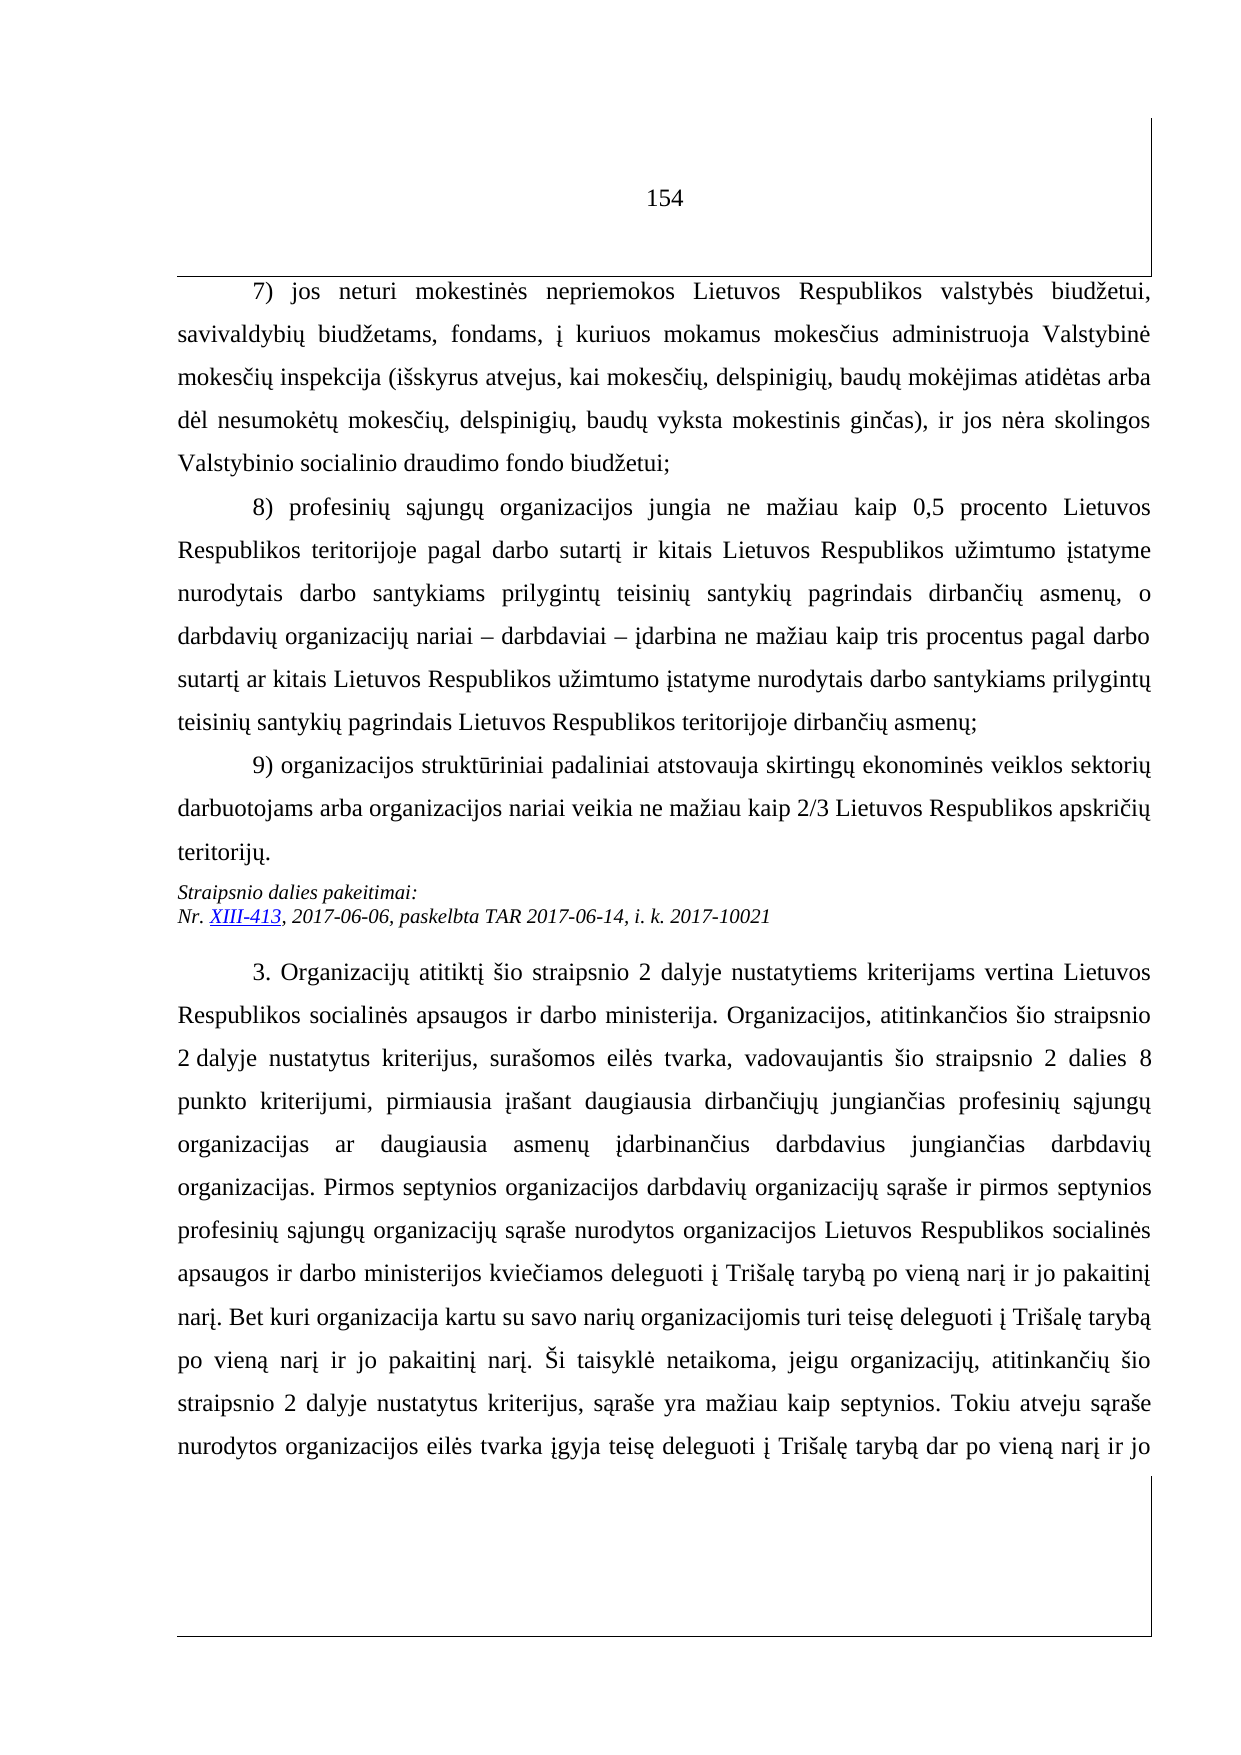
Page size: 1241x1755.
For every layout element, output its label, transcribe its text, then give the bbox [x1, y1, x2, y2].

text Straipsnio dalies pakeitimai: [177, 880, 1152, 904]
text 7) jos neturi mokestinės nepriemokos Lietuvos Respublikos valstybės biudžetui, savivaldybių biudžetams, fondams, į kuriuos mokamus mokesčius administruoja Valstybinė mokesčių inspekcija (išskyrus atvejus, kai mokesčių, delspinigių, baudų mokėjimas atidėtas arba dėl nesumokėtų mokesčių, delspinigių, baudų vyksta mokestinis ginčas), ir jos nėra skolingos Valstybinio socialinio draudimo fondo biudžetui; [177, 276, 1152, 477]
text 8) profesinių sąjungų organizacijos jungia ne mažiau kaip 0,5 procento Lietuvos Respublikos teritorijoje pagal darbo sutartį ir kitais Lietuvos Respublikos užimtumo įstatyme nurodytais darbo santykiams prilygintų teisinių santykių pagrindais dirbančių asmenų, o darbdavių organizacijų nariai – darbdaviai – įdarbina ne mažiau kaip tris procentus pagal darbo sutartį ar kitais Lietuvos Respublikos užimtumo įstatyme nurodytais darbo santykiams prilygintų teisinių santykių pagrindais Lietuvos Respublikos teritorijoje dirbančių asmenų; [177, 492, 1152, 736]
text 3. Organizacijų atitiktį šio straipsnio 2 dalyje nustatytiems kriterijams vertina Lietuvos Respublikos socialinės apsaugos ir darbo ministerija. Organizacijos, atitinkančios šio straipsnio 2 dalyje nustatytus kriterijus, surašomos eilės tvarka, vadovaujantis šio straipsnio 2 dalies 8 punkto kriterijumi, pirmiausia įrašant daugiausia dirbančiųjų jungiančias profesinių sąjungų organizacijas ar daugiausia asmenų įdarbinančius darbdavius jungiančias darbdavių organizacijas. Pirmos septynios organizacijos darbdavių organizacijų sąraše ir pirmos septynios profesinių sąjungų organizacijų sąraše nurodytos organizacijos Lietuvos Respublikos socialinės apsaugos ir darbo ministerijos kviečiamos deleguoti į Trišalę tarybą po vieną narį ir jo pakaitinį narį. Bet kuri organizacija kartu su savo narių organizacijomis turi teisę deleguoti į Trišalę tarybą po vieną narį ir jo pakaitinį narį. Ši taisyklė netaikoma, jeigu organizacijų, atitinkančių šio straipsnio 2 dalyje nustatytus kriterijus, sąraše yra mažiau kaip septynios. Tokiu atveju sąraše nurodytos organizacijos eilės tvarka įgyja teisę deleguoti į Trišalę tarybą dar po vieną narį ir jo [177, 957, 1152, 1460]
text Nr. XIII-413, 2017-06-06, paskelbta TAR 2017-06-14, i. k. 2017-10021 [177, 904, 1152, 928]
text 9) organizacijos struktūriniai padaliniai atstovauja skirtingų ekonominės veiklos sektorių darbuotojams arba organizacijos nariai veikia ne mažiau kaip 2/3 Lietuvos Respublikos apskričių teritorijų. [177, 750, 1152, 865]
